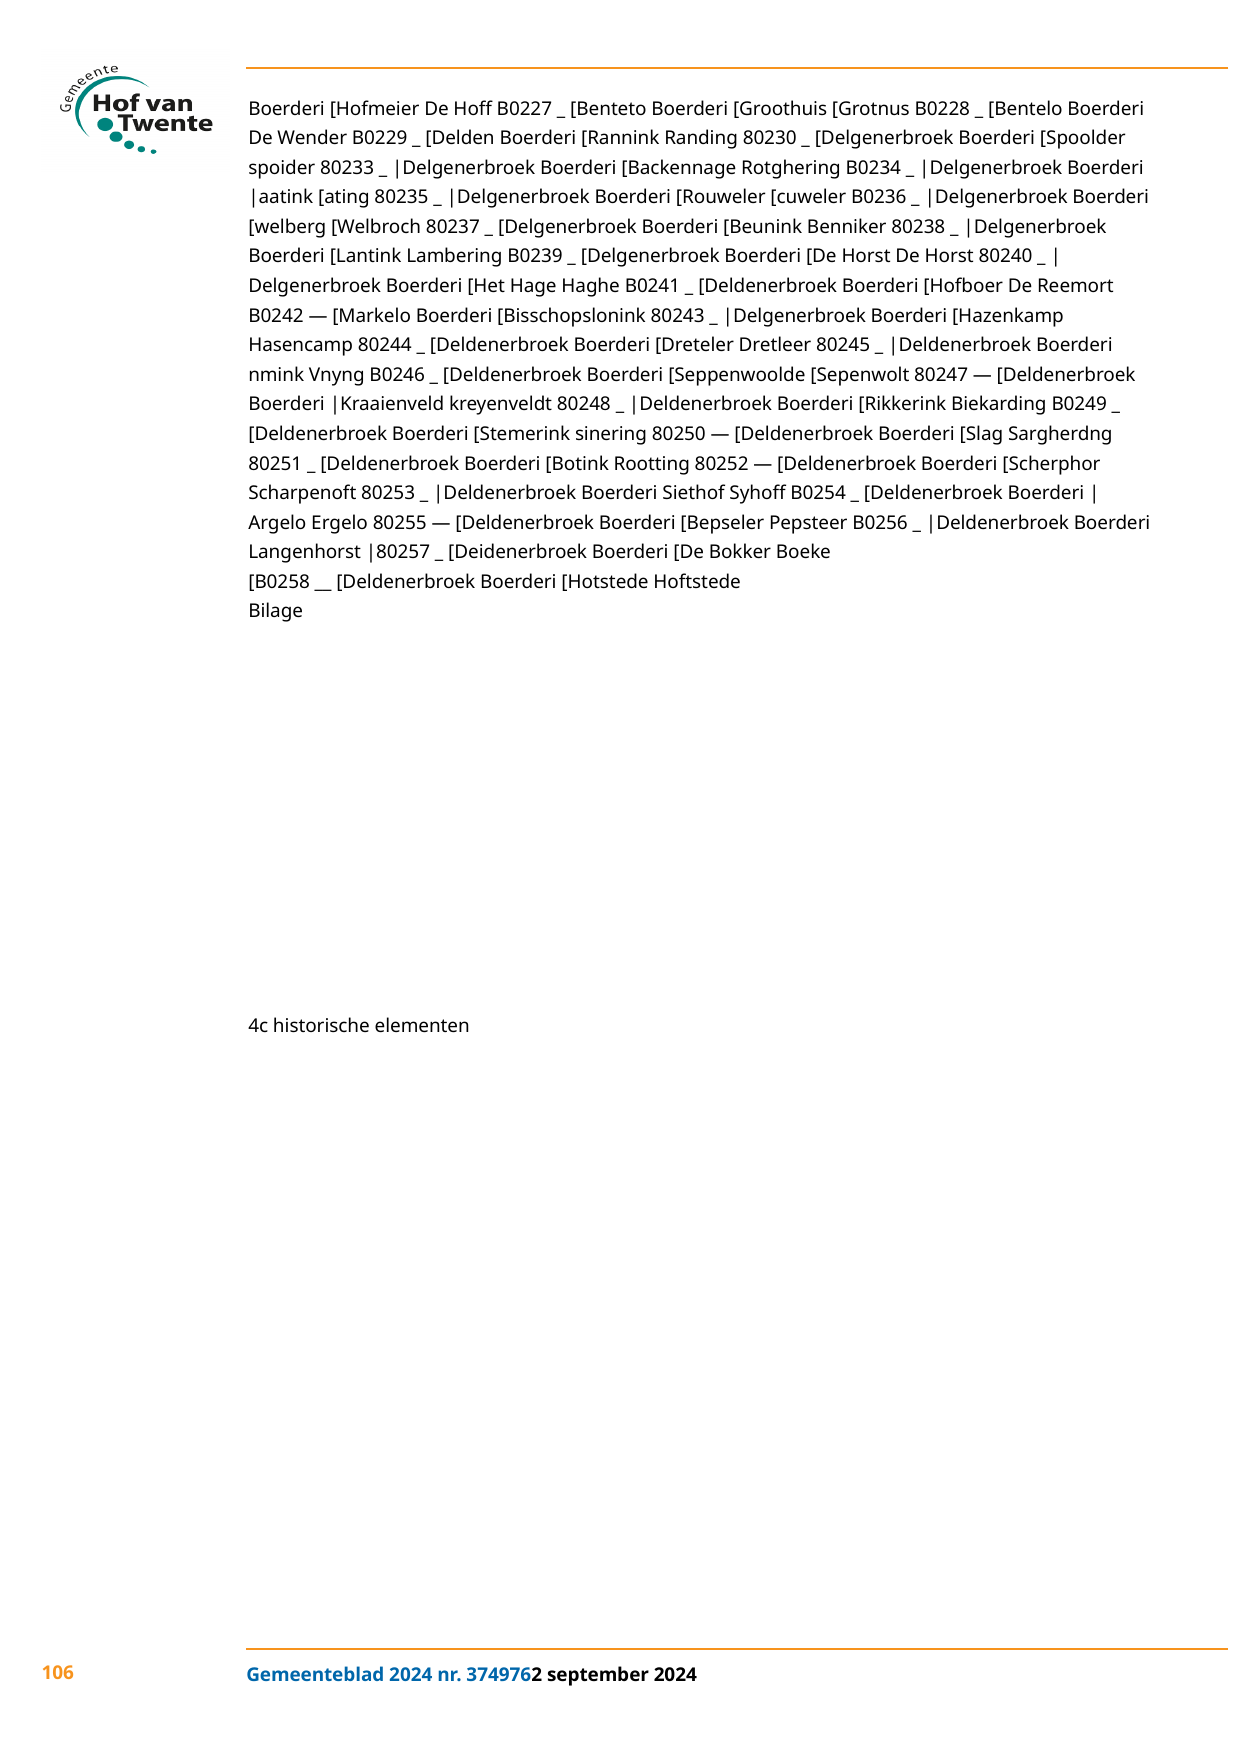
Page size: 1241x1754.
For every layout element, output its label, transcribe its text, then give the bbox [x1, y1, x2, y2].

text Bilage [248, 598, 1152, 623]
text Boerderi [Hofmeier De Hoff B0227 _ [Benteto Boerderi [Groothuis [Grotnus B0228 _ [Bentelo Boerderi De Wender B0229 _ [Delden Boerderi [Rannink Randing 80230 _ [Delgenerbroek Boerderi [Spoolder spoider 80233 _ |Delgenerbroek Boerderi [Backennage Rotghering B0234 _ |Delgenerbroek Boerderi |aatink [ating 80235 _ |Delgenerbroek Boerderi [Rouweler [cuweler B0236 _ |Delgenerbroek Boerderi [welberg [Welbroch 80237 _ [Delgenerbroek Boerderi [Beunink Benniker 80238 _ |Delgenerbroek Boerderi [Lantink Lambering B0239 _ [Delgenerbroek Boerderi [De Horst De Horst 80240 _ |Delgenerbroek Boerderi [Het Hage Haghe B0241 _ [Deldenerbroek Boerderi [Hofboer De Reemort B0242 — [Markelo Boerderi [Bisschopslonink 80243 _ |Delgenerbroek Boerderi [Hazenkamp Hasencamp 80244 _ [Deldenerbroek Boerderi [Dreteler Dretleer 80245 _ |Deldenerbroek Boerderi nmink Vnyng B0246 _ [Deldenerbroek Boerderi [Seppenwoolde [Sepenwolt 80247 — [Deldenerbroek Boerderi |Kraaienveld kreyenveldt 80248 _ |Deldenerbroek Boerderi [Rikkerink Biekarding B0249 _ [Deldenerbroek Boerderi [Stemerink sinering 80250 — [Deldenerbroek Boerderi [Slag Sargherdng 80251 _ [Deldenerbroek Boerderi [Botink Rootting 80252 — [Deldenerbroek Boerderi [Scherphor Scharpenoft 80253 _ |Deldenerbroek Boerderi Siethof Syhoff B0254 _ [Deldenerbroek Boerderi |Argelo Ergelo 80255 — [Deldenerbroek Boerderi [Bepseler Pepsteer B0256 _ |Deldenerbroek Boerderi Langenhorst |80257 _ [Deidenerbroek Boerderi [De Bokker Boeke [248, 95, 1152, 564]
picture [41, 47, 231, 172]
text [B0258 __ [Deldenerbroek Boerderi [Hotstede Hoftstede [248, 568, 1152, 594]
text 4c historische elementen [248, 1012, 1152, 1038]
